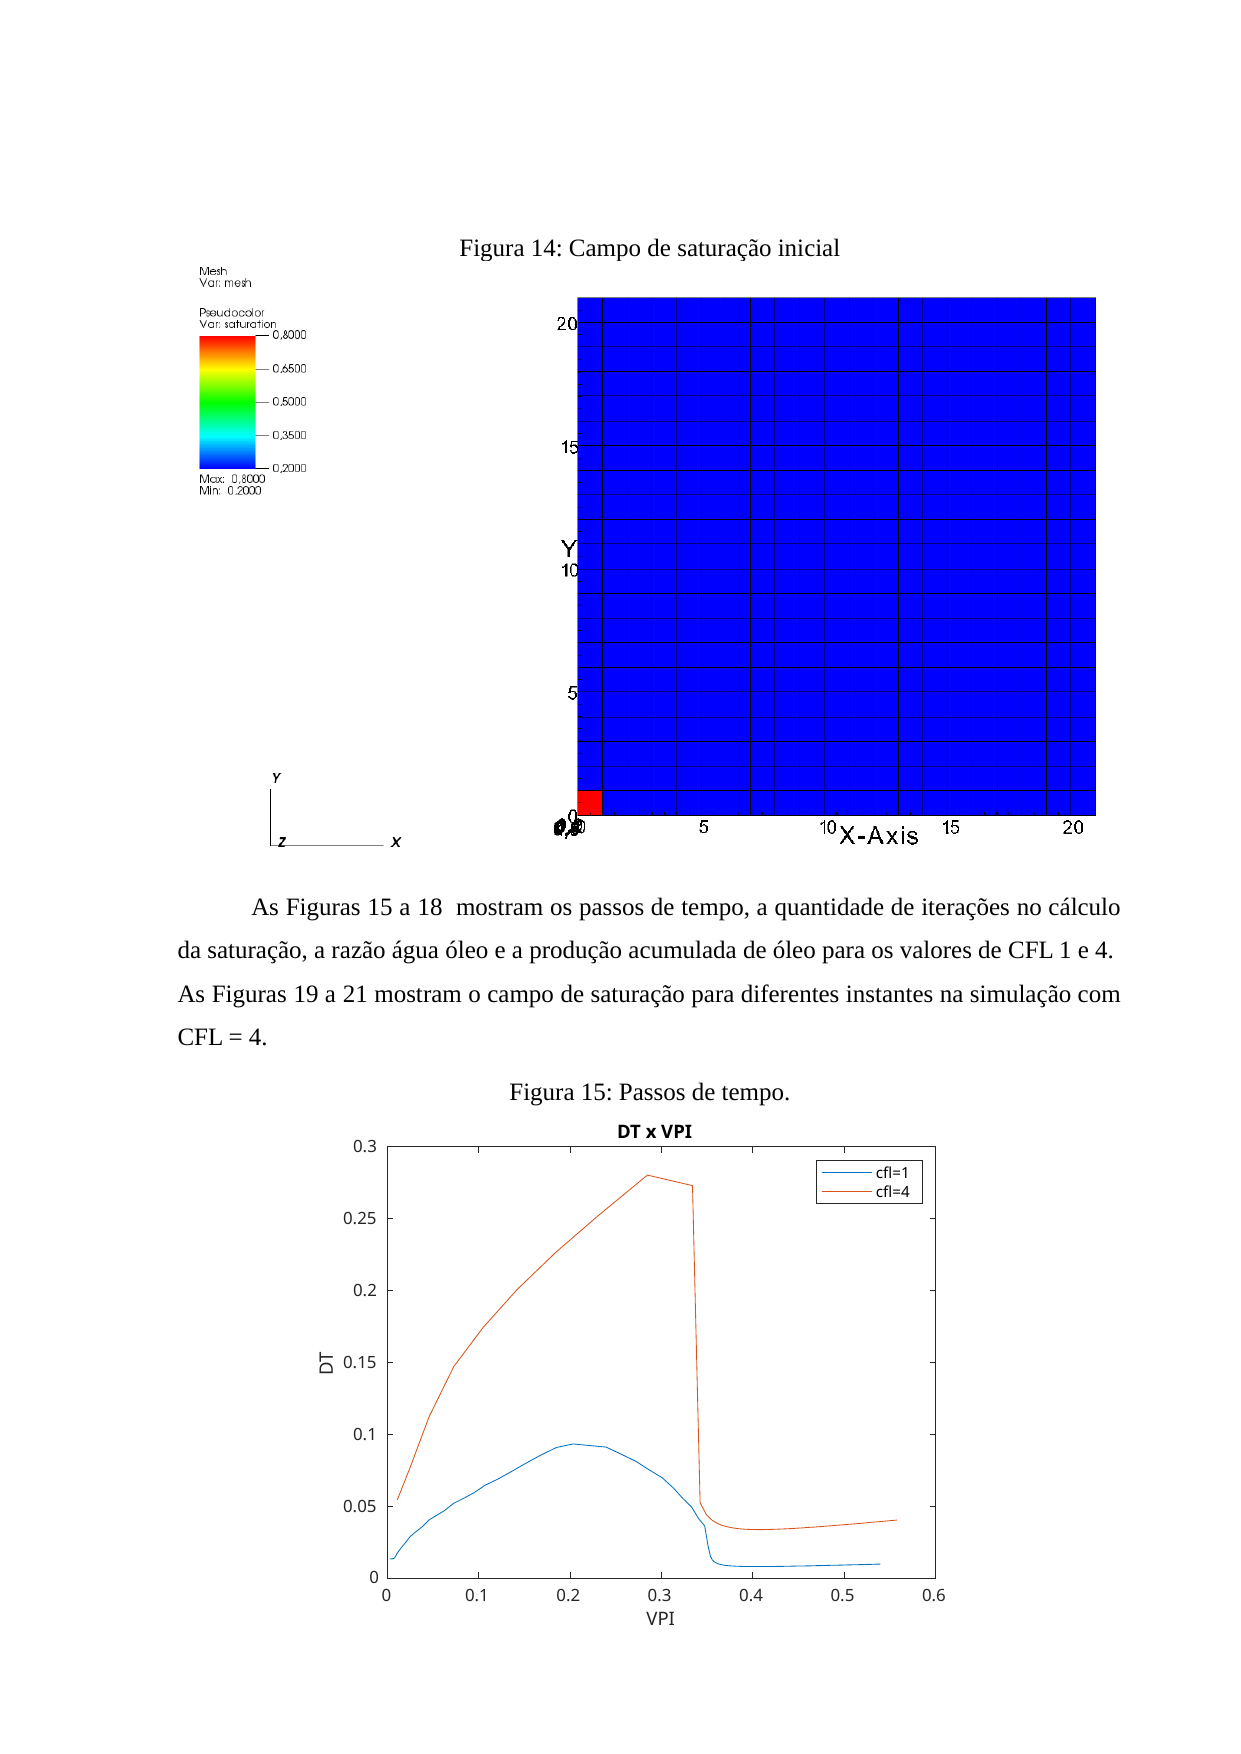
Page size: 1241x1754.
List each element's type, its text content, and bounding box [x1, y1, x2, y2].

text As Figuras 15 a 18 mostram os passos de tempo, a quantidade de iterações no cálculo da saturação, a razão água óleo e a produção acumulada de óleo para os valores de CFL 1 e 4. [177, 892, 1122, 964]
text Figura 15: Passos de tempo. [295, 1077, 1004, 1106]
picture [177, 261, 1123, 862]
text As Figuras 19 a 21 mostram o campo de saturação para diferentes instantes na simulação com CFL = 4. [177, 979, 1122, 1051]
text Figura 14: Campo de saturação inicial [177, 233, 1122, 261]
